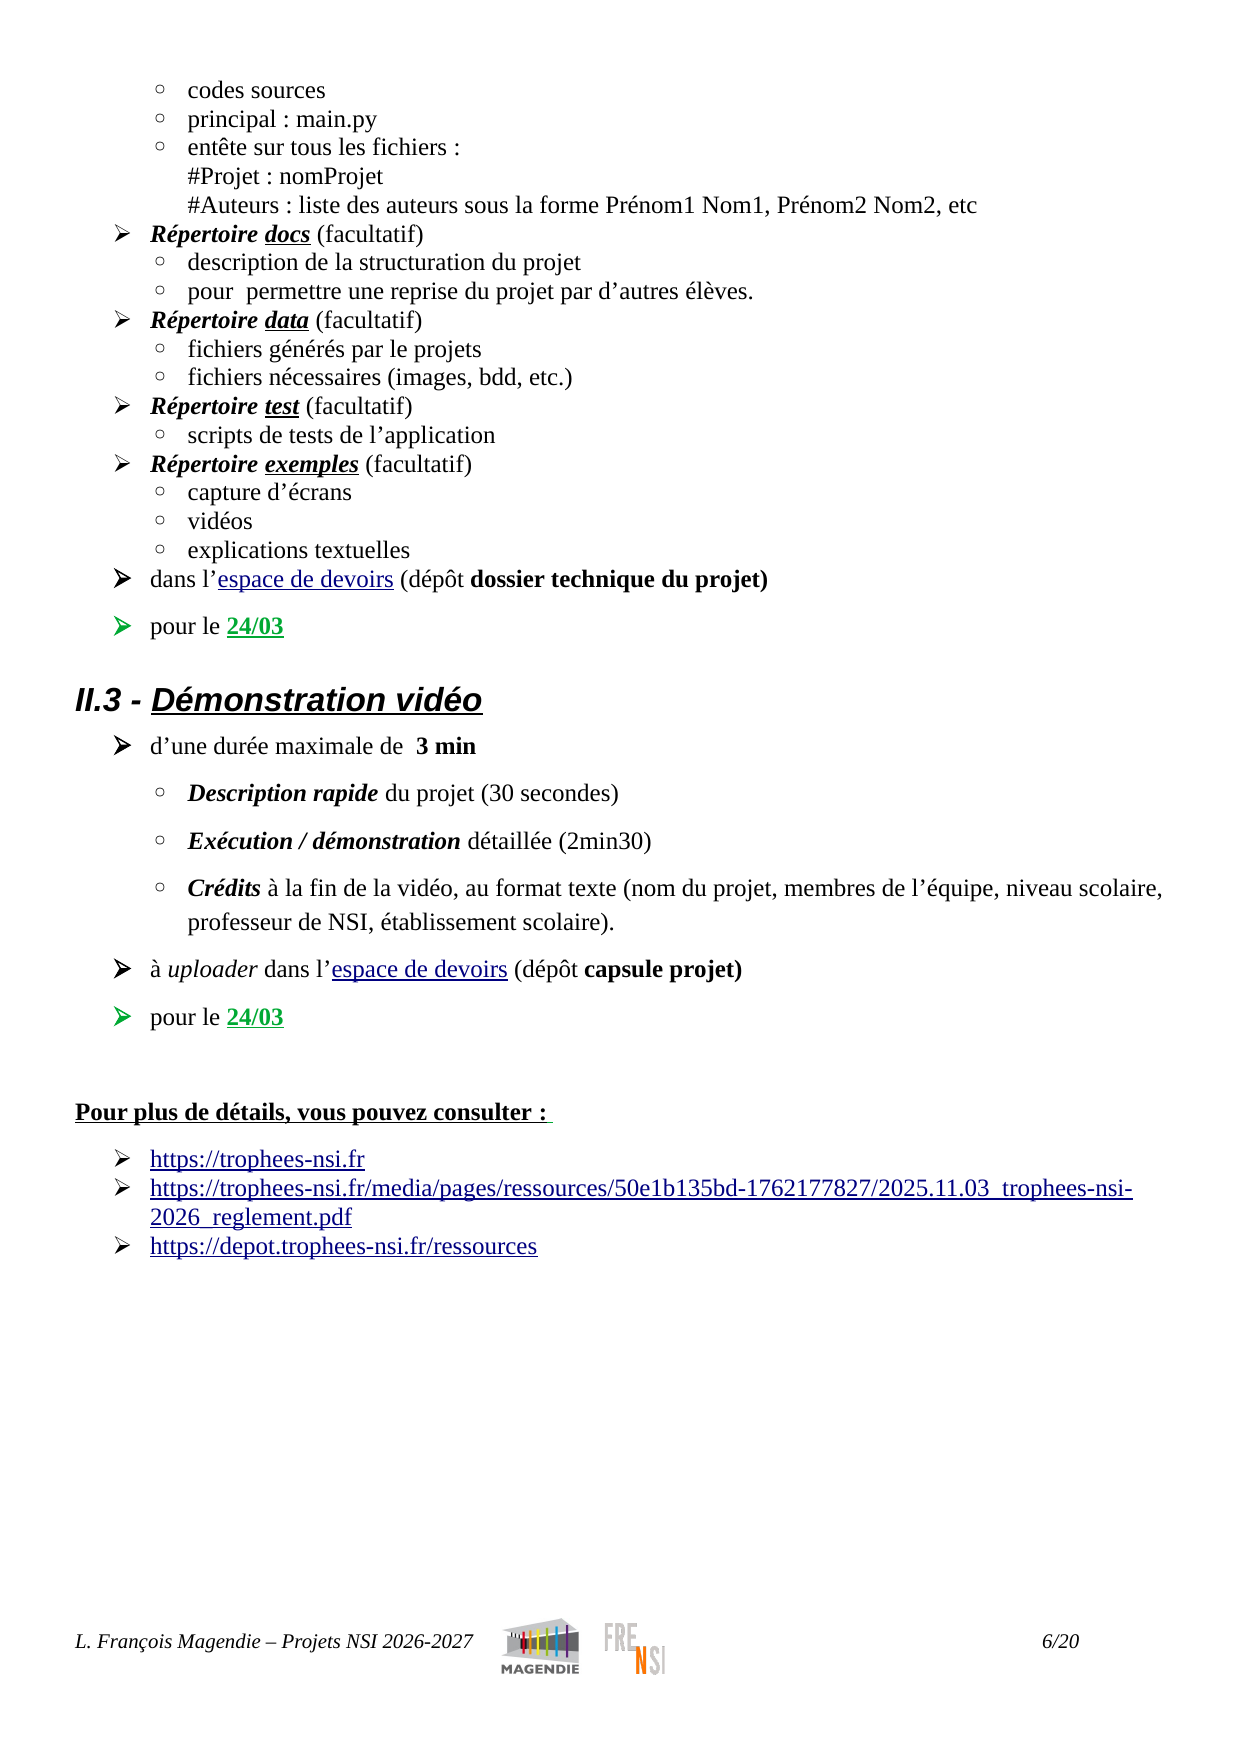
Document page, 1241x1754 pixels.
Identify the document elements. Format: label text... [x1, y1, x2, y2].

picture [604, 1623, 665, 1675]
list description de la structuration du projet [150, 247, 1165, 276]
list pour le 24/03 [112, 611, 1165, 640]
list Description rapide du projet (30 secondes) [150, 778, 1165, 807]
list codes sources [150, 75, 1165, 104]
list https://trophees-nsi.fr/media/pages/ressources/50e1b135bd-1762177827/2025.11.03_trophees-nsi-2026_reglement.pdf [112, 1173, 1165, 1231]
list pour permettre une reprise du projet par d’autres élèves. [150, 276, 1165, 305]
list Crédits à la fin de la vidéo, au format texte (nom du projet, membres de l’équipe, niveau scolaire, professeur de NSI, établissement scolaire). [150, 873, 1165, 935]
list principal : main.py [150, 104, 1165, 132]
list https://depot.trophees-nsi.fr/ressources [112, 1231, 1165, 1259]
list Répertoire data (facultatif) [112, 305, 1165, 334]
text Pour plus de détails, vous pouvez consulter : [75, 1097, 1165, 1126]
list pour le 24/03 [112, 1002, 1165, 1031]
picture [489, 1618, 590, 1679]
list Répertoire test (facultatif) [112, 391, 1165, 420]
list fichiers nécessaires (images, bdd, etc.) [150, 362, 1165, 391]
list entête sur tous les fichiers : #Projet : nomProjet #Auteurs : liste des auteurs sous la forme Prénom1 Nom1, Prénom2 Nom2, etc [150, 132, 1165, 219]
list vidéos [150, 506, 1165, 535]
list explications textuelles [150, 535, 1165, 564]
list Répertoire docs (facultatif) [112, 219, 1165, 247]
list d’une durée maximale de 3 min [112, 731, 1165, 759]
list capture d’écrans [150, 477, 1165, 506]
list Répertoire exemples (facultatif) [112, 449, 1165, 477]
list fichiers générés par le projets [150, 334, 1165, 362]
list https://trophees-nsi.fr [112, 1144, 1165, 1173]
list scripts de tests de l’application [150, 420, 1165, 449]
subtitle Démonstration vidéo [75, 680, 1165, 718]
list Exécution / démonstration détaillée (2min30) [150, 826, 1165, 855]
list à uploader dans l’espace de devoirs (dépôt capsule projet) [112, 954, 1165, 983]
list dans l’espace de devoirs (dépôt dossier technique du projet) [112, 564, 1165, 592]
